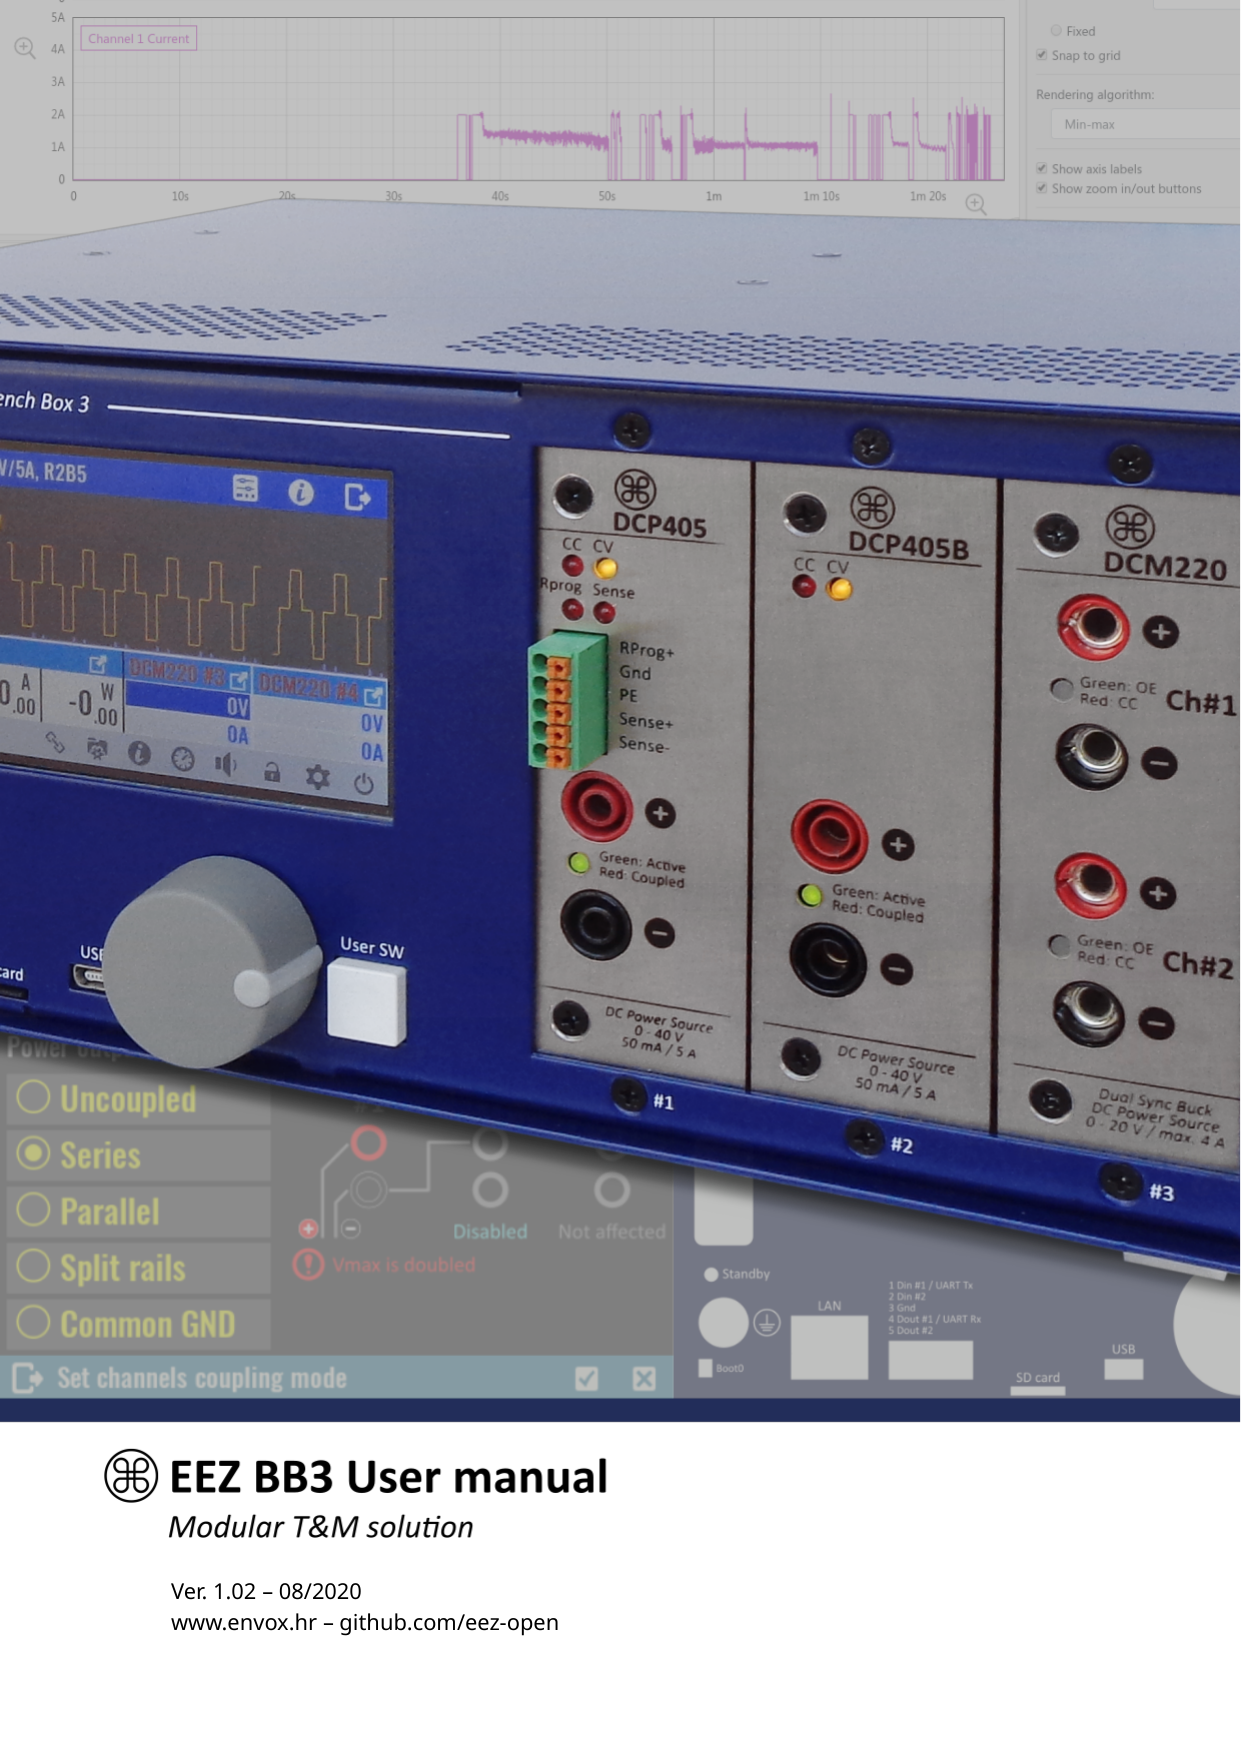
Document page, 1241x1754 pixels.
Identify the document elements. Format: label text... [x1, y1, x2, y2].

picture [0, 0, 1241, 1563]
table_header [0, 1580, 165, 1652]
table_header Ver. 1.02 – 08/2020 www.envox.hr – github.com/eez-open [165, 1580, 1240, 1652]
